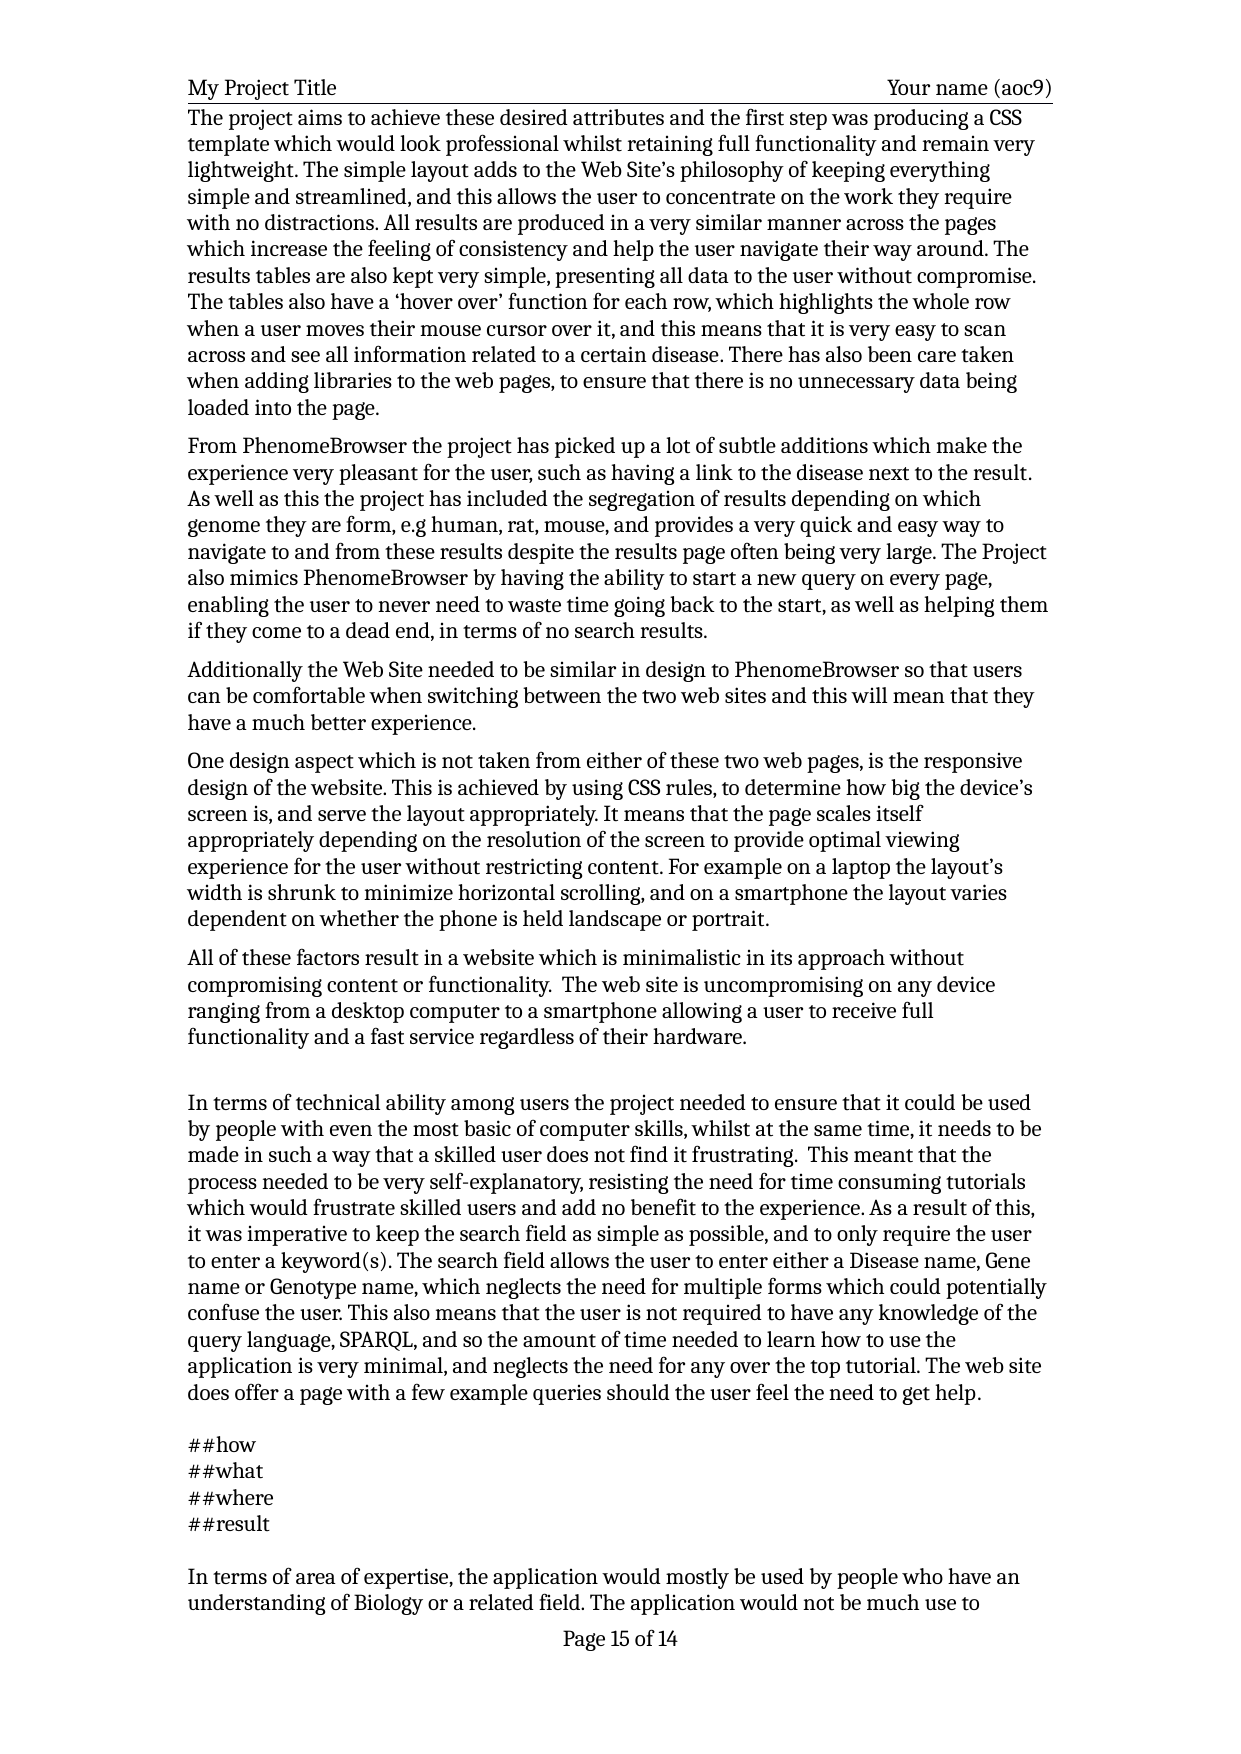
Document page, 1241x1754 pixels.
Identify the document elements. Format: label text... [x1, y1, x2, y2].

text ##result [187, 1511, 1053, 1537]
text From PhenomeBrowser the project has picked up a lot of subtle additions which make the experience very pleasant for the user, such as having a link to the disease next to the result. As well as this the project has included the segregation of results depending on which genome they are form, e.g human, rat, mouse, and provides a very quick and easy way to navigate to and from these results despite the results page often being very large. The Project also mimics PhenomeBrowser by having the ability to start a new query on every page, enabling the user to never need to waste time going back to the start, as well as helping them if they come to a dead end, in terms of no search results. [187, 433, 1053, 644]
text The project aims to achieve these desired attributes and the first step was producing a CSS template which would look professional whilst retaining full functionality and remain very lightweight. The simple layout adds to the Web Site’s philosophy of keeping everything simple and streamlined, and this allows the user to concentrate on the work they require with no distractions. All results are produced in a very similar manner across the pages which increase the feeling of consistency and help the user navigate their way around. The results tables are also kept very simple, presenting all data to the user without compromise. The tables also have a ‘hover over’ function for each row, which highlights the whole row when a user moves their mouse cursor over it, and this means that it is very easy to scan across and see all information related to a certain disease. There has also been care taken when adding libraries to the web pages, to ensure that there is no unnecessary data being loaded into the page. [187, 104, 1053, 421]
text ##what [187, 1458, 1053, 1485]
text ##how [187, 1432, 1053, 1458]
text One design aspect which is not taken from either of these two web pages, is the responsive design of the website. This is achieved by using CSS rules, to determine how big the device’s screen is, and serve the layout appropriately. It means that the page scales itself appropriately depending on the resolution of the screen to provide optimal viewing experience for the user without restricting content. For example on a laptop the layout’s width is shrunk to minimize horizontal scrolling, and on a smartphone the layout varies dependent on whether the phone is held landscape or portrait. [187, 748, 1053, 933]
text All of these factors result in a website which is minimalistic in its approach without compromising content or functionality. The web site is uncompromising on any device ranging from a desktop computer to a smartphone allowing a user to receive full functionality and a fast service regardless of their hardware. [187, 945, 1053, 1051]
text Additionally the Web Site needed to be similar in design to PhenomeBrowser so that users can be comfortable when switching between the two web sites and this will mean that they have a much better experience. [187, 657, 1053, 736]
text ##where [187, 1485, 1053, 1511]
text In terms of technical ability among users the project needed to ensure that it could be used by people with even the most basic of computer skills, whilst at the same time, it needs to be made in such a way that a skilled user does not find it frustrating. This meant that the process needed to be very self-explanatory, resisting the need for time consuming tutorials which would frustrate skilled users and add no benefit to the experience. As a result of this, it was imperative to keep the search field as simple as possible, and to only require the user to enter a keyword(s). The search field allows the user to enter either a Disease name, Gene name or Genotype name, which neglects the need for multiple forms which could potentially confuse the user. This also means that the user is not required to have any knowledge of the query language, SPARQL, and so the amount of time needed to learn how to use the application is very minimal, and neglects the need for any over the top tutorial. The web site does offer a page with a few example queries should the user feel the need to get help. [187, 1089, 1053, 1406]
text In terms of area of expertise, the application would mostly be used by people who have an understanding of Biology or a related field. The application would not be much use to [187, 1564, 1053, 1616]
